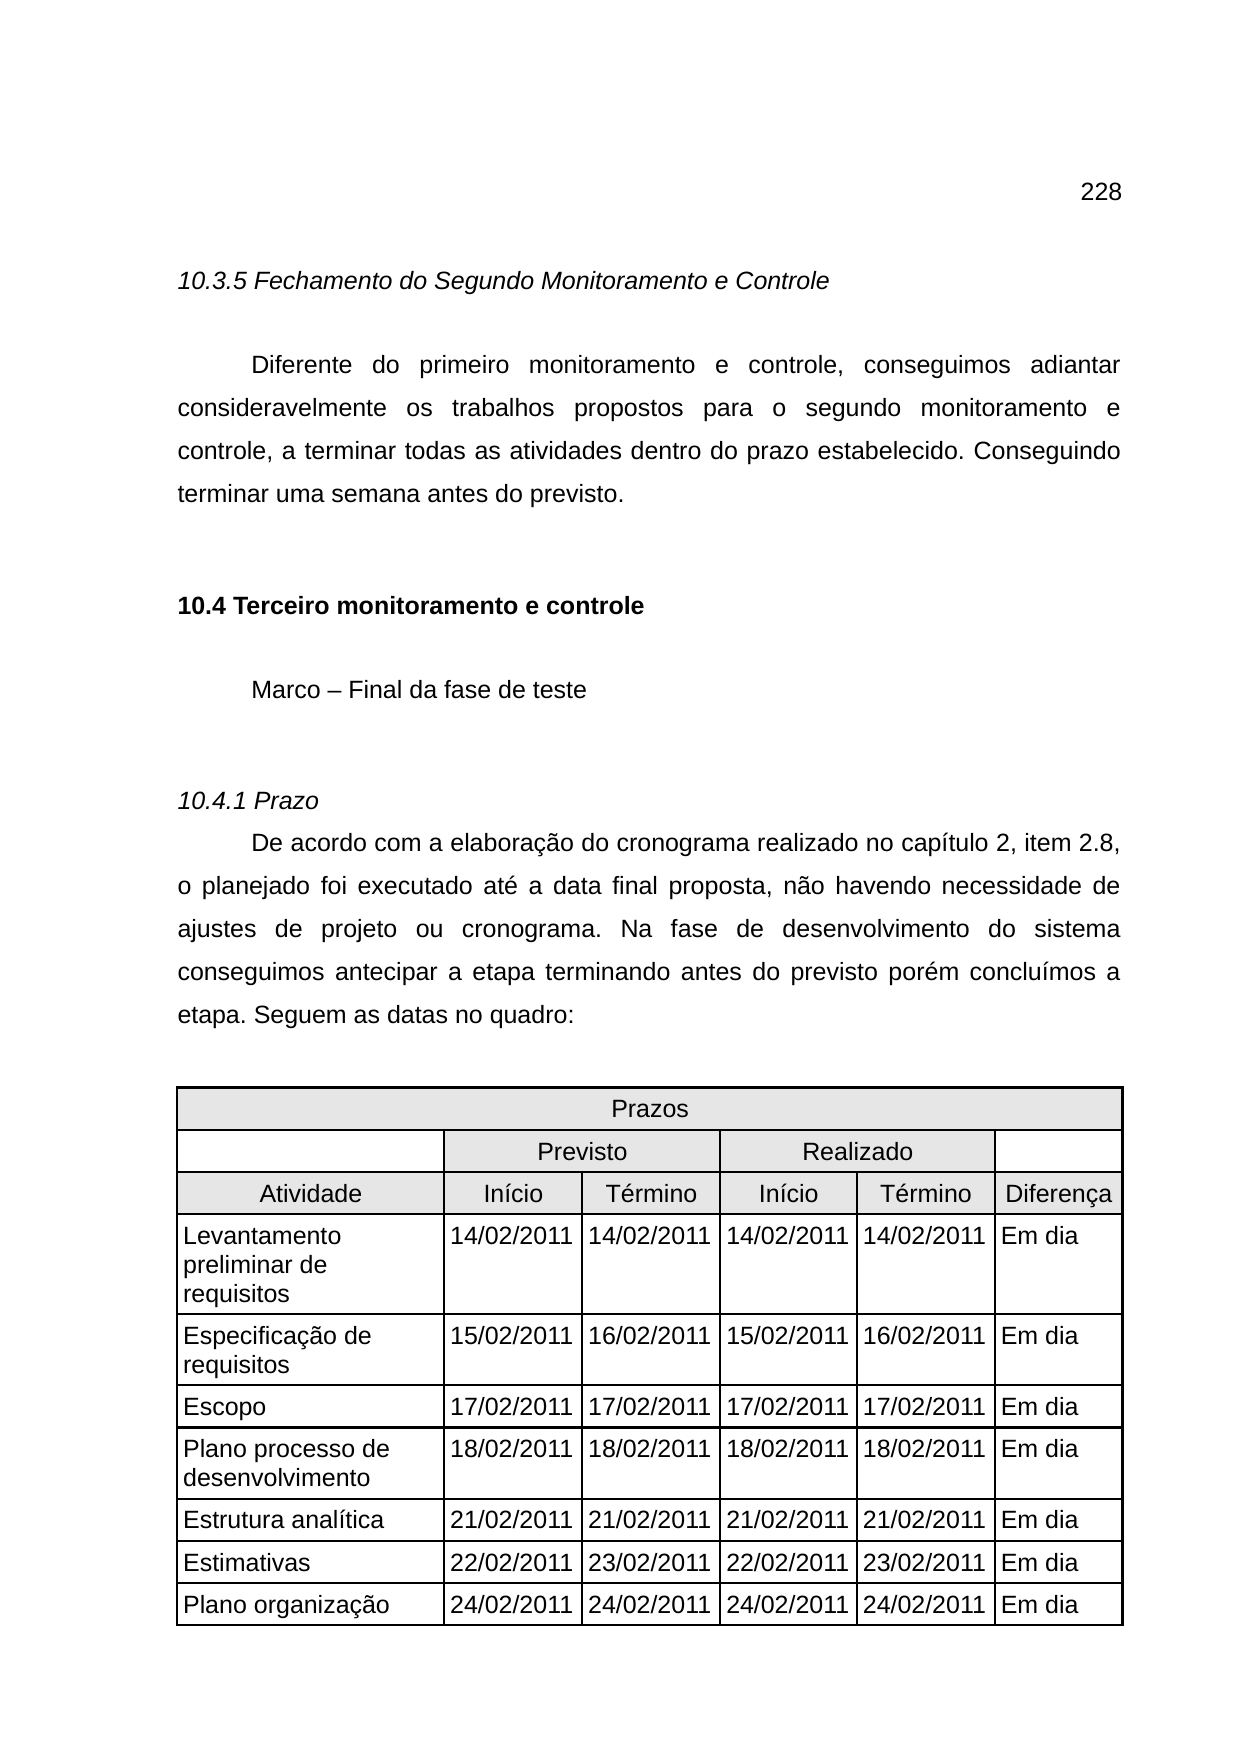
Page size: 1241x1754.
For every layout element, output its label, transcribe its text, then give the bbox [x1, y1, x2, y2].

table_cell 14/02/2011 [721, 1215, 856, 1313]
table_cell 15/02/2011 [721, 1315, 856, 1384]
table_cell Em dia [996, 1584, 1121, 1624]
table_cell Realizado [721, 1131, 994, 1171]
table_cell Em dia [996, 1315, 1121, 1384]
table_cell 23/02/2011 [858, 1542, 994, 1582]
table_cell Término [858, 1173, 994, 1213]
table_cell 16/02/2011 [858, 1315, 994, 1384]
table_cell Especificação de requisitos [178, 1315, 443, 1384]
table_cell Em dia [996, 1215, 1121, 1313]
table_cell 22/02/2011 [445, 1542, 581, 1582]
table_cell 14/02/2011 [583, 1215, 719, 1313]
table_cell 17/02/2011 [583, 1386, 719, 1426]
table_cell Estrutura analítica [178, 1500, 443, 1540]
subtitle 10.3.5 Fechamento do Segundo Monitoramento e Controle [177, 266, 1122, 294]
table_cell Início [445, 1173, 581, 1213]
table_cell 17/02/2011 [445, 1386, 581, 1426]
table_cell [178, 1131, 443, 1171]
table_cell 21/02/2011 [583, 1500, 719, 1540]
table_cell Diferença [996, 1173, 1121, 1213]
table_cell 14/02/2011 [858, 1215, 994, 1313]
table_cell Em dia [996, 1500, 1121, 1540]
table_cell Em dia [996, 1429, 1121, 1497]
table_cell [996, 1131, 1121, 1171]
table_cell Escopo [178, 1386, 443, 1426]
table_cell Plano organização [178, 1584, 443, 1624]
table_header Prazos [178, 1089, 1121, 1129]
text Diferente do primeiro monitoramento e controle, conseguimos adiantar consideravelmente os trabalhos propostos para o segundo monitoramento e controle, a terminar todas as atividades dentro do prazo estabelecido. Conseguindo terminar uma semana antes do previsto. [177, 350, 1122, 508]
table_cell 21/02/2011 [721, 1500, 856, 1540]
table_cell Início [721, 1173, 856, 1213]
table_cell 24/02/2011 [858, 1584, 994, 1624]
table_cell Estimativas [178, 1542, 443, 1582]
table_cell Plano processo de desenvolvimento [178, 1429, 443, 1497]
table_cell 18/02/2011 [583, 1429, 719, 1497]
table_cell 24/02/2011 [445, 1584, 581, 1624]
table_cell 17/02/2011 [721, 1386, 856, 1426]
table_cell 14/02/2011 [445, 1215, 581, 1313]
table_cell Levantamento preliminar de requisitos [178, 1215, 443, 1313]
table_cell Em dia [996, 1542, 1121, 1582]
table_cell 18/02/2011 [858, 1429, 994, 1497]
table_cell 24/02/2011 [721, 1584, 856, 1624]
table_cell 16/02/2011 [583, 1315, 719, 1384]
table_cell Término [583, 1173, 719, 1213]
table_cell 18/02/2011 [445, 1429, 581, 1497]
table_cell Atividade [178, 1173, 443, 1213]
text De acordo com a elaboração do cronograma realizado no capítulo 2, item 2.8, o planejado foi executado até a data final proposta, não havendo necessidade de ajustes de projeto ou cronograma. Na fase de desenvolvimento do sistema conseguimos antecipar a etapa terminando antes do previsto porém concluímos a etapa. Seguem as datas no quadro: [177, 828, 1122, 1029]
table_cell 21/02/2011 [858, 1500, 994, 1540]
table_cell 15/02/2011 [445, 1315, 581, 1384]
table_cell Previsto [445, 1131, 719, 1171]
subtitle 10.4.1 Prazo [177, 786, 1122, 815]
table_cell 18/02/2011 [721, 1429, 856, 1497]
table_cell 21/02/2011 [445, 1500, 581, 1540]
text Marco – Final da fase de teste [177, 675, 1122, 704]
table_cell Em dia [996, 1386, 1121, 1426]
table_cell 22/02/2011 [721, 1542, 856, 1582]
subtitle 10.4 Terceiro monitoramento e controle [177, 591, 1122, 619]
table_cell 17/02/2011 [858, 1386, 994, 1426]
table_cell 24/02/2011 [583, 1584, 719, 1624]
table_cell 23/02/2011 [583, 1542, 719, 1582]
